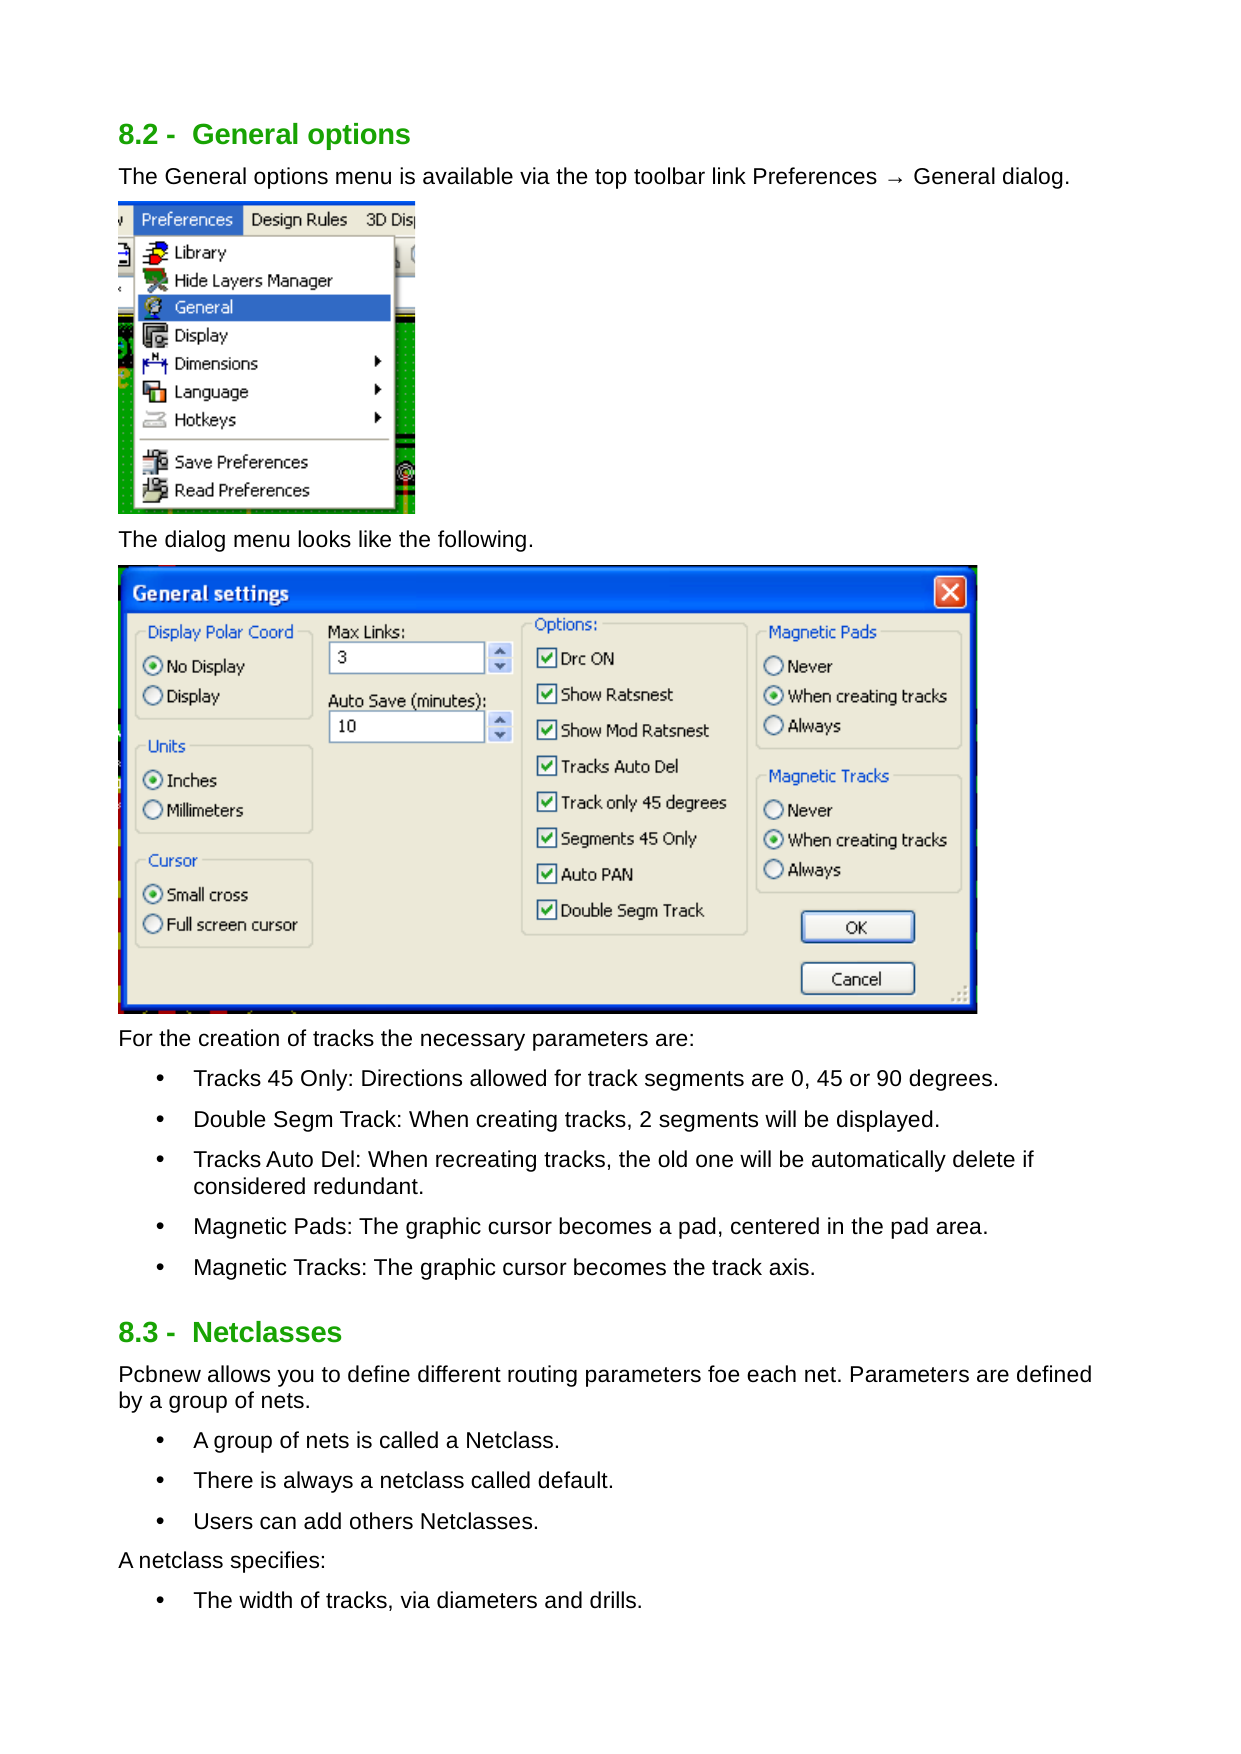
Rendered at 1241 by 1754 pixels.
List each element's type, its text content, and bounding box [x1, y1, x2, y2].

list There is always a netclass called default. [156, 1466, 1122, 1494]
text The dialog menu looks like the following. [118, 527, 1122, 553]
list Tracks 45 Only: Directions allowed for track segments are 0, 45 or 90 degrees. [156, 1064, 1122, 1092]
picture [118, 201, 415, 514]
list The width of tracks, via diameters and drills. [156, 1586, 1122, 1614]
text For the creation of tracks the necessary parameters are: [118, 1026, 1122, 1052]
text The General options menu is available via the top toolbar link Preferences → General dialog. [118, 163, 1122, 189]
list Magnetic Pads: The graphic cursor becomes a pad, centered in the pad area. [156, 1212, 1122, 1240]
text A netclass specifies: [118, 1547, 1122, 1573]
list Double Segm Track: When creating tracks, 2 segments will be displayed. [156, 1105, 1122, 1133]
picture [118, 565, 978, 1014]
list Tracks Auto Del: When recreating tracks, the old one will be automatically delete if considered redundant. [156, 1145, 1122, 1199]
list Magnetic Tracks: The graphic cursor becomes the track axis. [156, 1252, 1122, 1281]
list Users can add others Netclasses. [156, 1507, 1122, 1534]
subtitle General options [118, 118, 1122, 151]
list A group of nets is called a Netclass. [156, 1426, 1122, 1453]
text Pcbnew allows you to define different routing parameters foe each net. Parameters are defined by a group of nets. [118, 1361, 1122, 1413]
subtitle Netclasses [118, 1316, 1122, 1348]
